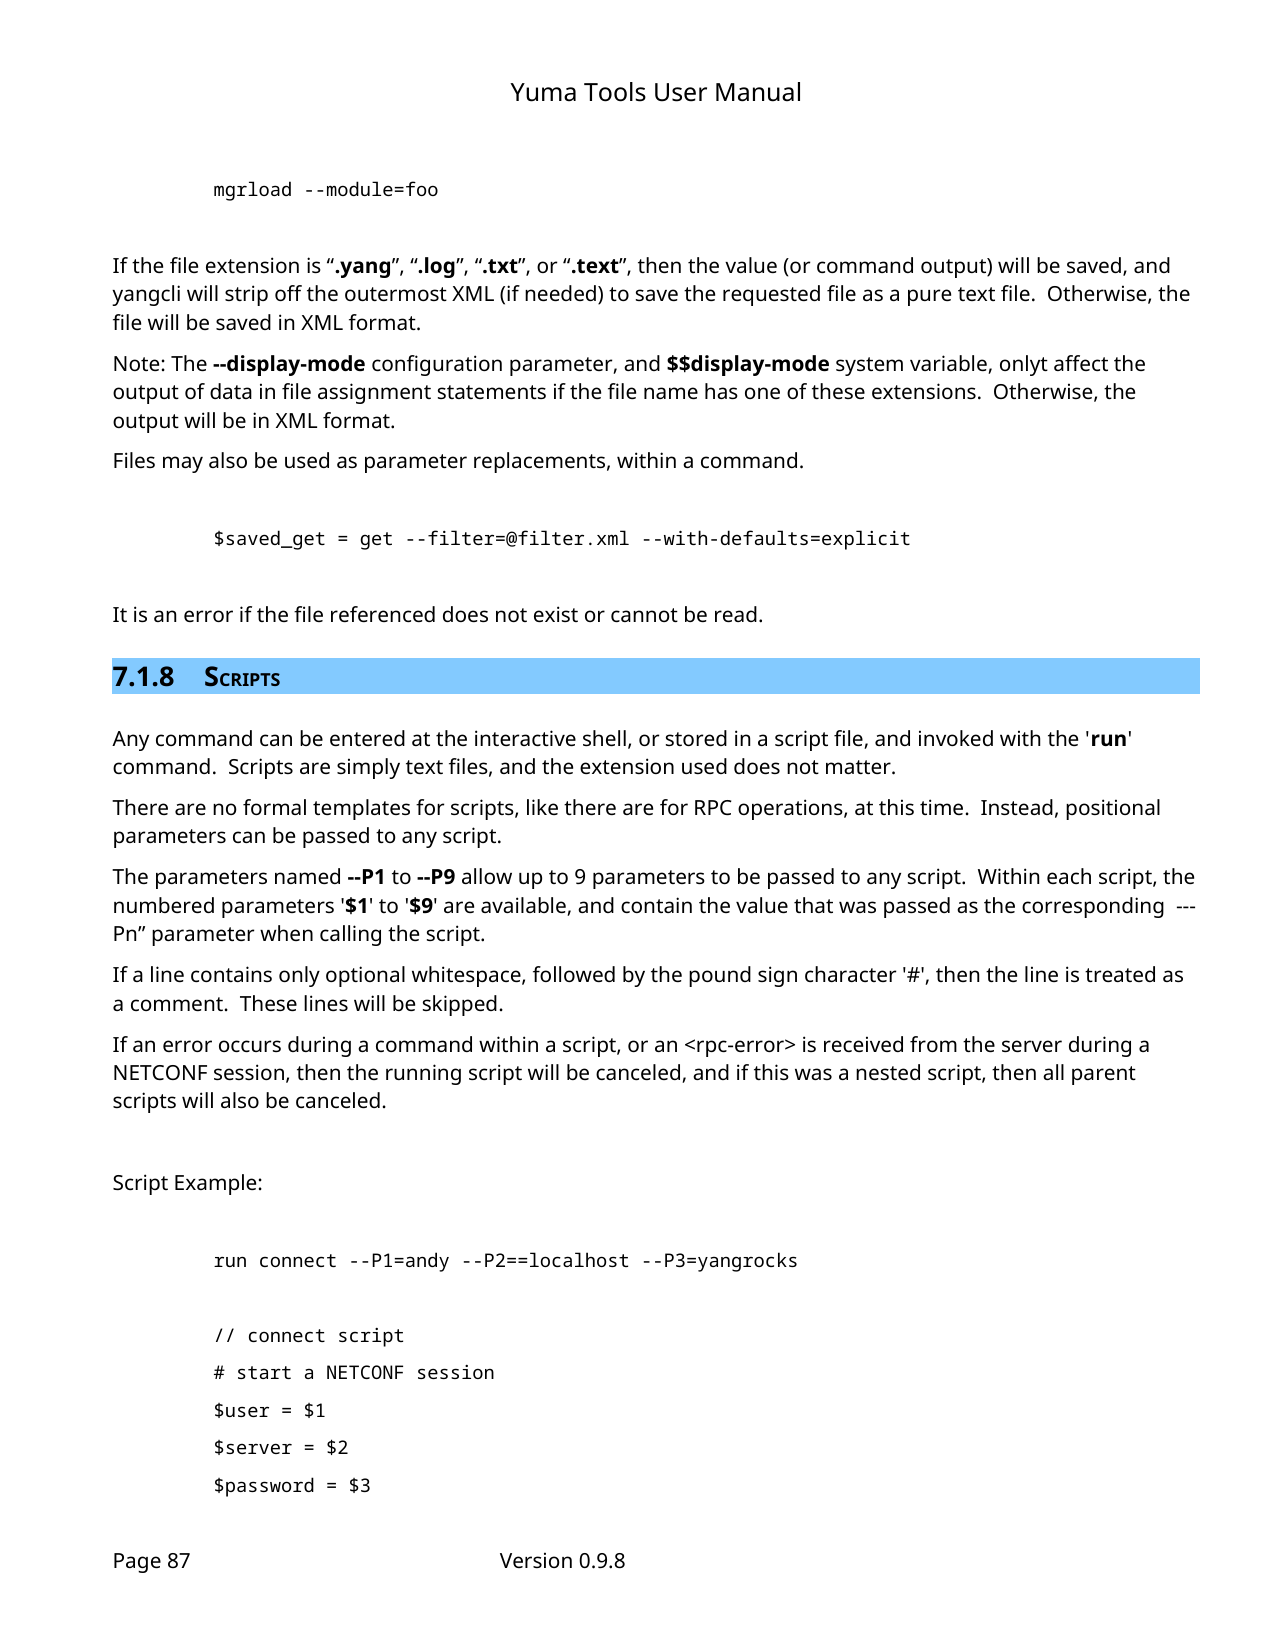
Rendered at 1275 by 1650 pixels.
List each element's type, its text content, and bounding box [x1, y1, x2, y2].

text There are no formal templates for scripts, like there are for RPC operations, at this time. Instead, positional parameters can be passed to any script. [112, 793, 1200, 850]
text $server = $2 [139, 1434, 1200, 1460]
text If the file extension is “.yang”, “.log”, “.txt”, or “.text”, then the value (or command output) will be saved, and yangcli will strip off the outermost XML (if needed) to save the requested file as a pure text file. Otherwise, the file will be saved in XML format. [112, 251, 1200, 336]
text run connect --P1=andy --P2==localhost --P3=yangrocks [139, 1247, 1200, 1272]
text Note: The --display-mode configuration parameter, and $$display-mode system variable, onlyt affect the output of data in file assignment statements if the file name has one of these extensions. Otherwise, the output will be in XML format. [112, 349, 1200, 434]
text # start a NETCONF session [139, 1359, 1200, 1385]
text $saved_get = get --filter=@filter.xml --with-defaults=explicit [139, 525, 1200, 551]
text If a line contains only optional whitespace, followed by the pound sign character '#', then the line is treated as a comment. These lines will be skipped. [112, 960, 1200, 1017]
text Any command can be entered at the interactive shell, or stored in a script file, and invoked with the 'run' command. Scripts are simply text files, and the extension used does not matter. [112, 724, 1200, 781]
text // connect script [139, 1322, 1200, 1347]
text $user = $1 [139, 1397, 1200, 1422]
text mgrload --module=foo [139, 176, 1200, 202]
text $password = $3 [139, 1472, 1200, 1497]
text The parameters named --P1 to --P9 allow up to 9 parameters to be passed to any script. Within each script, the numbered parameters '$1' to '$9' are available, and contain the value that was passed as the corresponding ---Pn” parameter when calling the script. [112, 862, 1200, 948]
text Script Example: [112, 1168, 1200, 1197]
subtitle Scripts [112, 658, 1200, 694]
text If an error occurs during a command within a script, or an <rpc-error> is received from the server during a NETCONF session, then the running script will be canceled, and if this was a nested script, then all parent scripts will also be canceled. [112, 1030, 1200, 1115]
text Files may also be used as parameter replacements, within a command. [112, 447, 1200, 475]
text It is an error if the file referenced does not exist or cannot be read. [112, 600, 1200, 628]
